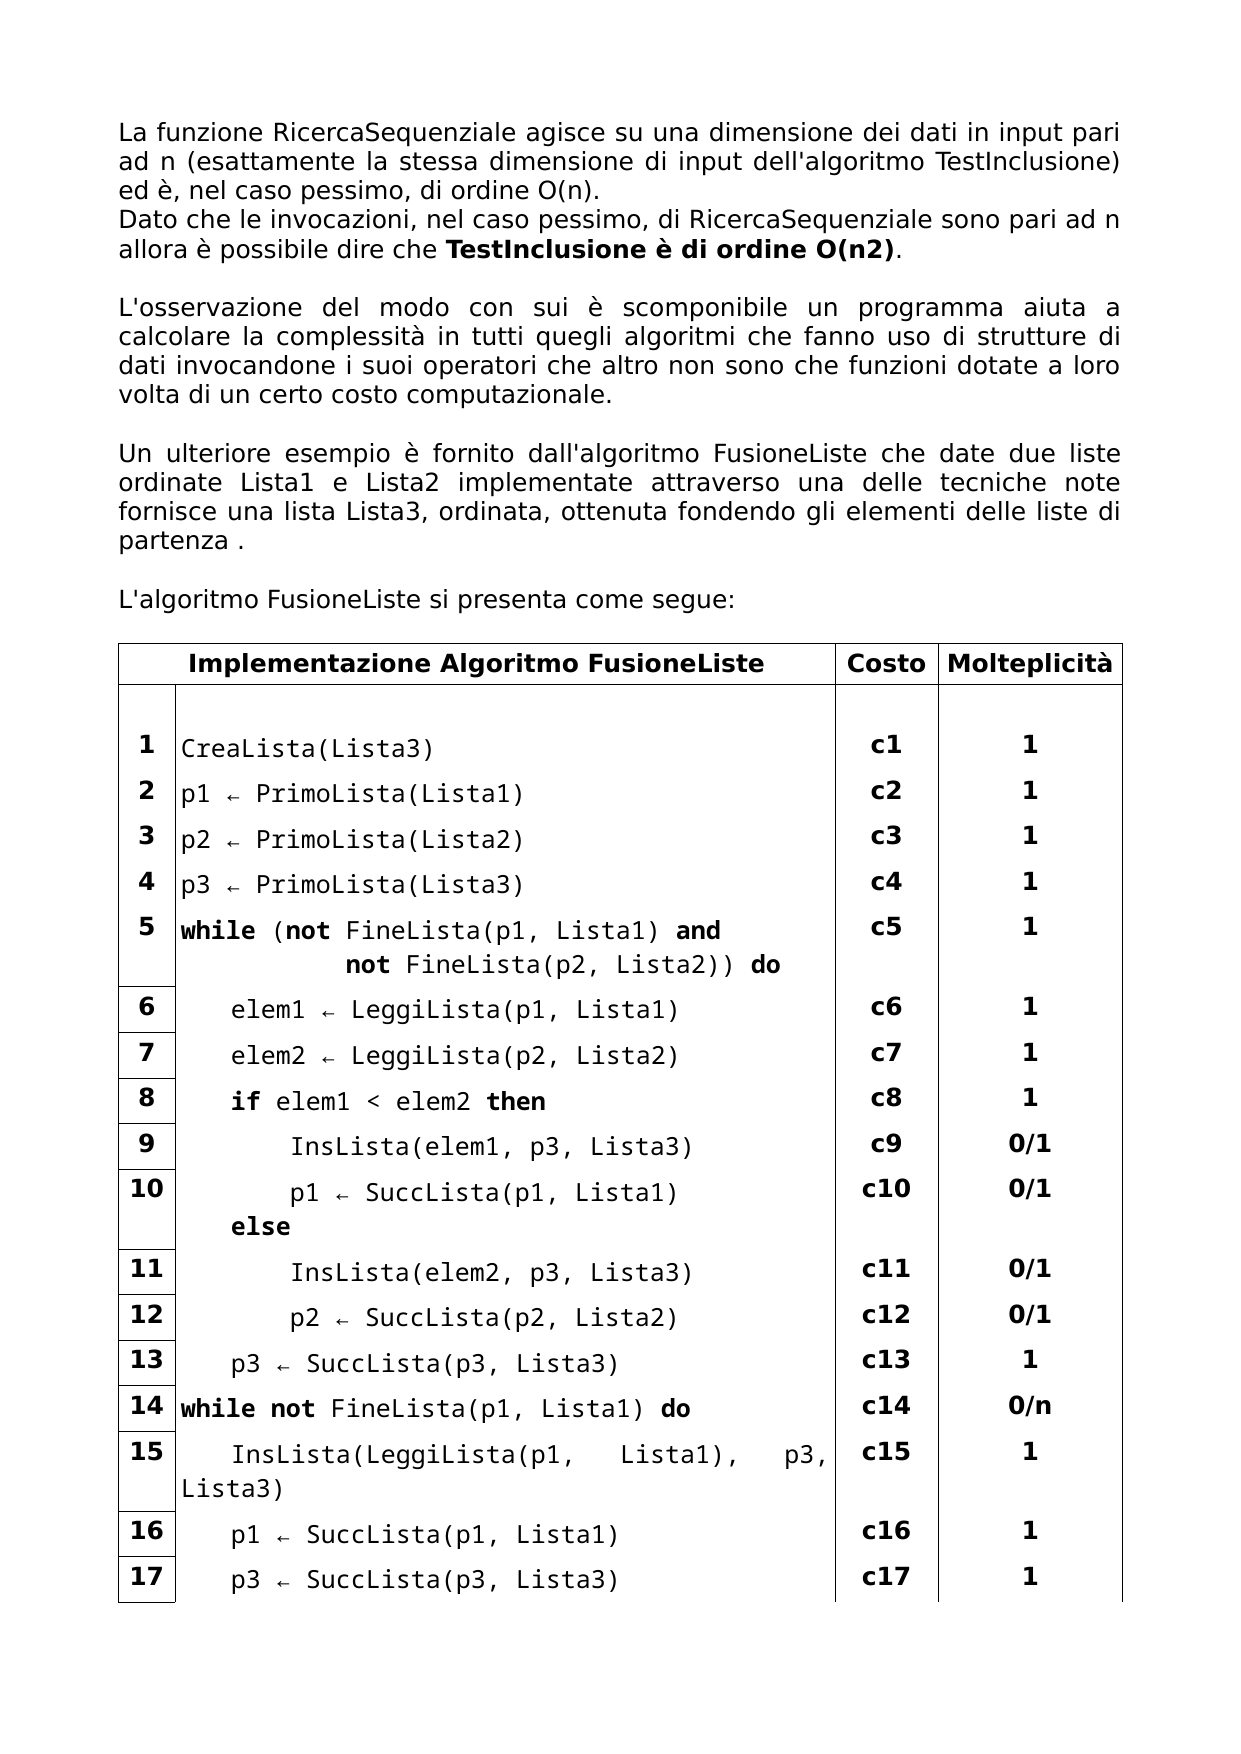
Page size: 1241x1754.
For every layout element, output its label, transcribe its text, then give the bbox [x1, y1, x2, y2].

table_cell 0/n [939, 1385, 1122, 1431]
table_cell 1 [939, 986, 1122, 1032]
table_cell c17 [836, 1556, 938, 1602]
table_header Costo [836, 644, 938, 684]
table_cell 1 [939, 861, 1122, 907]
table_cell 1 [939, 1078, 1122, 1123]
table_cell while not FineLista(p1, Lista1) do [176, 1385, 835, 1431]
table_header Implementazione Algoritmo FusioneListe [119, 644, 835, 684]
table_cell p3 ← PrimoLista(Lista3) [176, 861, 835, 907]
table_cell p3 ← SuccLista(p3, Lista3) [176, 1556, 835, 1602]
table_cell 1 [939, 725, 1122, 770]
table_cell CreaLista(Lista3) [176, 725, 835, 770]
table_cell [176, 685, 835, 724]
table_cell 1 [939, 770, 1122, 816]
table_cell c13 [836, 1340, 938, 1385]
table_cell c1 [836, 725, 938, 770]
table_cell c8 [836, 1078, 938, 1123]
table_cell 14 [119, 1386, 175, 1431]
table_cell 11 [119, 1250, 175, 1294]
table_cell 9 [119, 1124, 175, 1169]
table_cell c12 [836, 1294, 938, 1340]
table_cell c16 [836, 1511, 938, 1556]
text Un ulteriore esempio è fornito dall'algoritmo FusioneListe che date due liste ordinate Lista1 e Lista2 implementate attraverso una delle tecniche note fornisce una lista Lista3, ordinata, ottenuta fondendo gli elementi delle liste di partenza . [118, 439, 1122, 556]
text L'algoritmo FusioneListe si presenta come segue: [118, 585, 1122, 614]
table_cell while (not FineLista(p1, Lista1) and not FineLista(p2, Lista2)) do [176, 907, 835, 986]
table_cell 8 [119, 1079, 175, 1123]
table_cell 0/1 [939, 1123, 1122, 1169]
table_cell 1 [939, 1340, 1122, 1385]
table_cell [939, 685, 1122, 724]
table_cell 0/1 [939, 1249, 1122, 1294]
table_cell c4 [836, 861, 938, 907]
table_cell 6 [119, 987, 175, 1032]
table_cell [836, 685, 938, 724]
text L'osservazione del modo con sui è scomponibile un programma aiuta a calcolare la complessità in tutti quegli algoritmi che fanno uso di strutture di dati invocandone i suoi operatori che altro non sono che funzioni dotate a loro volta di un certo costo computazionale. [118, 293, 1122, 410]
table_cell c6 [836, 986, 938, 1032]
table_cell 5 [119, 907, 175, 986]
table_cell c10 [836, 1169, 938, 1248]
table_cell InsLista(elem2, p3, Lista3) [176, 1249, 835, 1294]
table_cell p1 ← SuccLista(p1, Lista1) else [176, 1169, 835, 1248]
table_cell InsLista(LeggiLista(p1, Lista1), p3, Lista3) [176, 1431, 835, 1511]
table_cell 13 [119, 1341, 175, 1385]
table_cell c3 [836, 816, 938, 861]
text Dato che le invocazioni, nel caso pessimo, di RicercaSequenziale sono pari ad n allora è possibile dire che TestInclusione è di ordine O(n2). [118, 206, 1122, 264]
table_cell 2 [119, 770, 175, 816]
table_cell elem2 ← LeggiLista(p2, Lista2) [176, 1032, 835, 1077]
table_cell 1 [939, 1556, 1122, 1602]
table_cell elem1 ← LeggiLista(p1, Lista1) [176, 986, 835, 1032]
table_cell 1 [939, 1431, 1122, 1511]
table_cell 15 [119, 1432, 175, 1511]
table_header Molteplicità [939, 644, 1122, 684]
table_cell c11 [836, 1249, 938, 1294]
table_cell p3 ← SuccLista(p3, Lista3) [176, 1340, 835, 1385]
table_cell c14 [836, 1385, 938, 1431]
table_cell c5 [836, 907, 938, 986]
table_cell 7 [119, 1033, 175, 1077]
table_cell 1 [939, 1032, 1122, 1077]
table_cell 16 [119, 1512, 175, 1556]
table_cell [119, 685, 175, 724]
table_cell 1 [119, 725, 175, 770]
table_cell c15 [836, 1431, 938, 1511]
table_cell 4 [119, 861, 175, 907]
table_cell 1 [939, 816, 1122, 861]
table_cell p2 ← PrimoLista(Lista2) [176, 816, 835, 861]
table_cell 1 [939, 907, 1122, 986]
table_cell 3 [119, 816, 175, 861]
table_cell if elem1 < elem2 then [176, 1078, 835, 1123]
table_cell 1 [939, 1511, 1122, 1556]
table_cell 0/1 [939, 1294, 1122, 1340]
table_cell 0/1 [939, 1169, 1122, 1248]
table_cell p2 ← SuccLista(p2, Lista2) [176, 1294, 835, 1340]
table_cell p1 ← PrimoLista(Lista1) [176, 770, 835, 816]
text La funzione RicercaSequenziale agisce su una dimensione dei dati in input pari ad n (esattamente la stessa dimensione di input dell'algoritmo TestInclusione) ed è, nel caso pessimo, di ordine O(n). [118, 118, 1122, 206]
table_cell p1 ← SuccLista(p1, Lista1) [176, 1511, 835, 1556]
table_cell 10 [119, 1170, 175, 1248]
table_cell c7 [836, 1032, 938, 1077]
table_cell InsLista(elem1, p3, Lista3) [176, 1123, 835, 1169]
table_cell c2 [836, 770, 938, 816]
table_cell 12 [119, 1295, 175, 1340]
table_cell c9 [836, 1123, 938, 1169]
table_cell 17 [119, 1557, 175, 1602]
